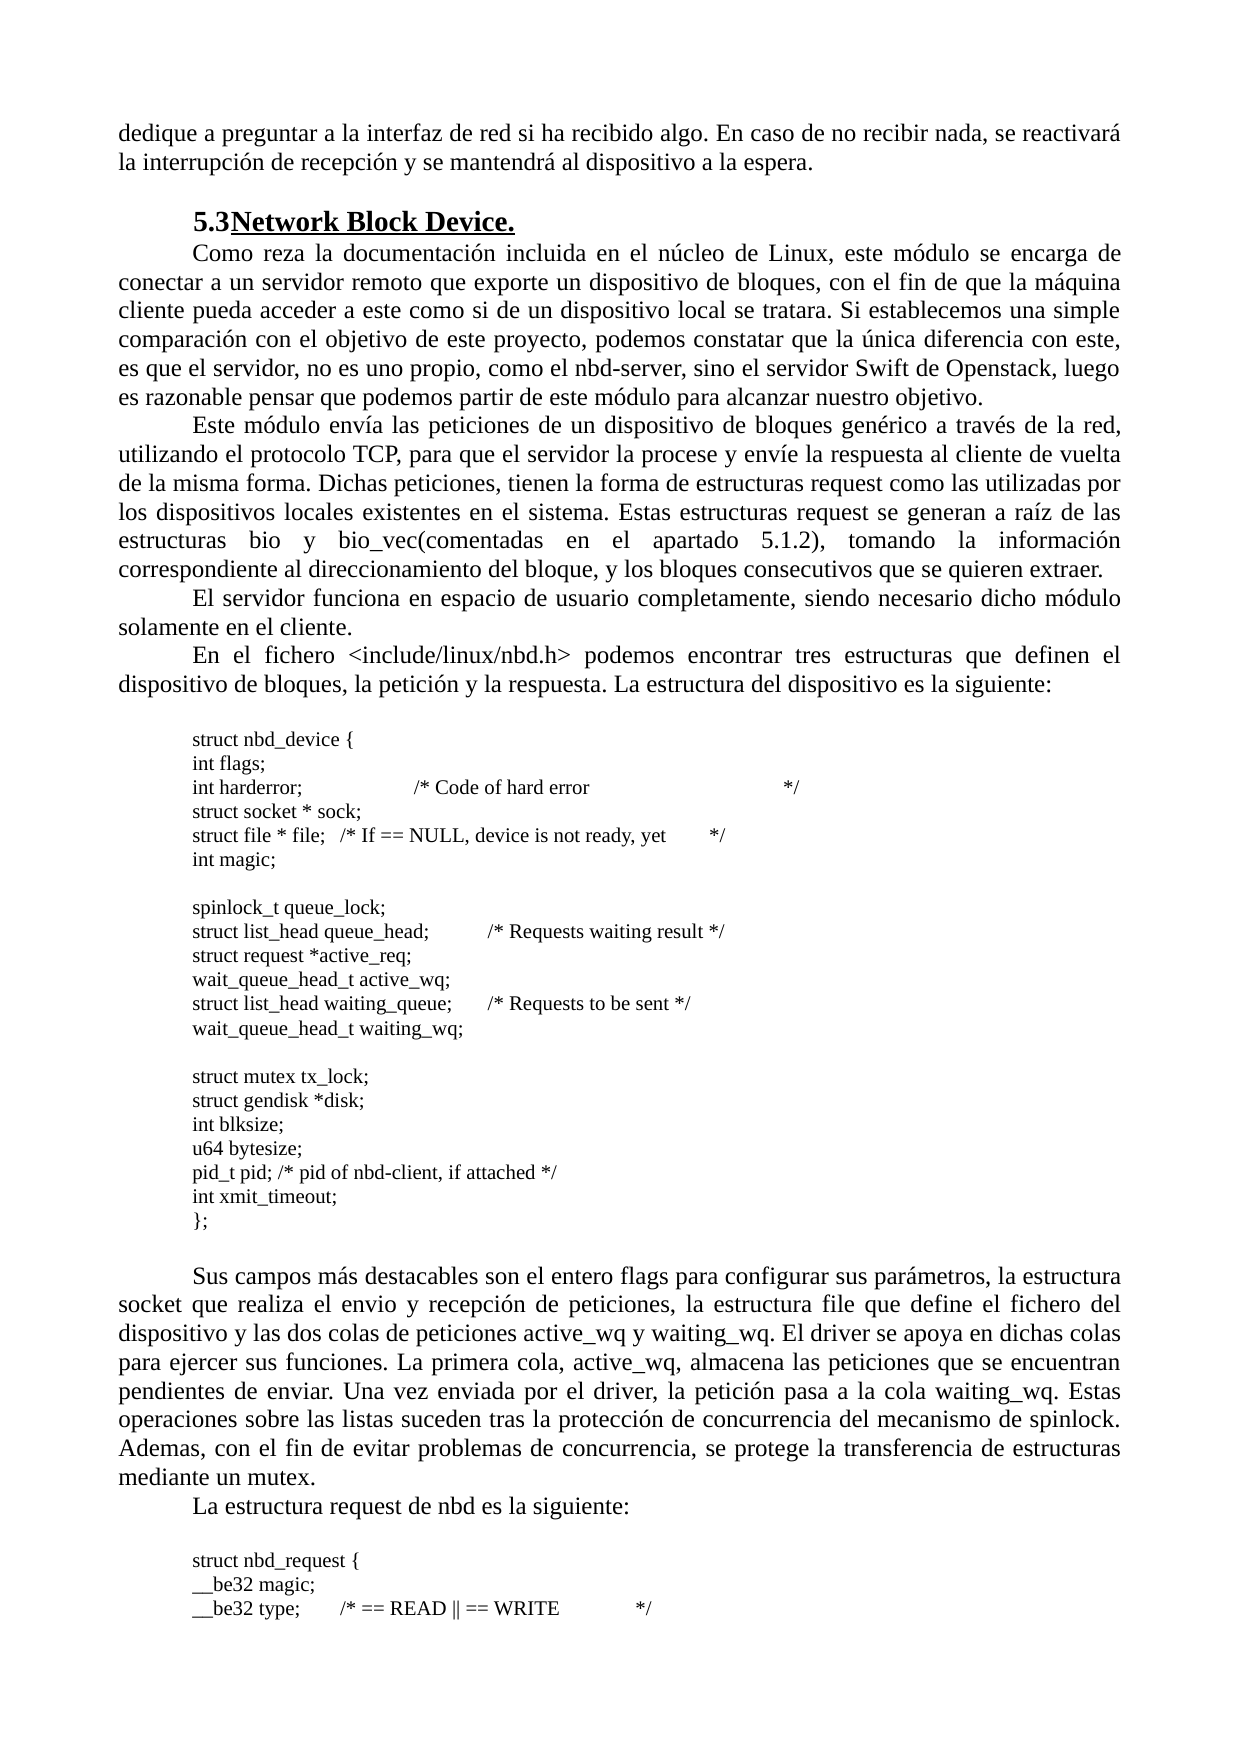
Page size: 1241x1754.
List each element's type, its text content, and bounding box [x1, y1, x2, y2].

text pid_t pid; /* pid of nbd-client, if attached */ [118, 1160, 1122, 1184]
text spinlock_t queue_lock; [118, 895, 1122, 919]
text struct list_head queue_head; /* Requests waiting result */ [118, 919, 1122, 943]
text int xmit_timeout; [118, 1184, 1122, 1208]
text struct list_head waiting_queue; /* Requests to be sent */ [118, 991, 1122, 1015]
text struct gendisk *disk; [118, 1088, 1122, 1112]
text int blksize; [118, 1112, 1122, 1136]
text Sus campos más destacables son el entero flags para configurar sus parámetros, la estructura socket que realiza el envio y recepción de peticiones, la estructura file que define el fichero del dispositivo y las dos colas de peticiones active_wq y waiting_wq. El driver se apoya en dichas colas para ejercer sus funciones. La primera cola, active_wq, almacena las peticiones que se encuentran pendientes de enviar. Una vez enviada por el driver, la petición pasa a la cola waiting_wq. Estas operaciones sobre las listas suceden tras la protección de concurrencia del mecanismo de spinlock. Ademas, con el fin de evitar problemas de concurrencia, se protege la transferencia de estructuras mediante un mutex. [118, 1261, 1122, 1491]
text struct nbd_device { [118, 727, 1122, 751]
text El servidor funciona en espacio de usuario completamente, siendo necesario dicho módulo solamente en el cliente. [118, 583, 1122, 640]
text struct socket * sock; [118, 799, 1122, 823]
text wait_queue_head_t waiting_wq; [118, 1015, 1122, 1039]
text }; [118, 1208, 1122, 1232]
text __be32 magic; [118, 1572, 1122, 1596]
list Network Block Device. [193, 204, 1122, 238]
text int harderror; /* Code of hard error */ [118, 775, 1122, 799]
text struct file * file; /* If == NULL, device is not ready, yet */ [118, 823, 1122, 847]
text int magic; [118, 847, 1122, 871]
text struct mutex tx_lock; [118, 1063, 1122, 1088]
text En el fichero <include/linux/nbd.h> podemos encontrar tres estructuras que definen el dispositivo de bloques, la petición y la respuesta. La estructura del dispositivo es la siguiente: [118, 640, 1122, 698]
text La estructura request de nbd es la siguiente: [118, 1491, 1122, 1519]
text Como reza la documentación incluida en el núcleo de Linux, este módulo se encarga de conectar a un servidor remoto que exporte un dispositivo de bloques, con el fin de que la máquina cliente pueda acceder a este como si de un dispositivo local se tratara. Si establecemos una simple comparación con el objetivo de este proyecto, podemos constatar que la única diferencia con este, es que el servidor, no es uno propio, como el nbd-server, sino el servidor Swift de Openstack, luego es razonable pensar que podemos partir de este módulo para alcanzar nuestro objetivo. [118, 238, 1122, 410]
text struct request *active_req; [118, 943, 1122, 967]
text u64 bytesize; [118, 1136, 1122, 1160]
text struct nbd_request { [118, 1548, 1122, 1572]
text dedique a preguntar a la interfaz de red si ha recibido algo. En caso de no recibir nada, se reactivará la interrupción de recepción y se mantendrá al dispositivo a la espera. [118, 118, 1122, 176]
text Este módulo envía las peticiones de un dispositivo de bloques genérico a través de la red, utilizando el protocolo TCP, para que el servidor la procese y envíe la respuesta al cliente de vuelta de la misma forma. Dichas peticiones, tienen la forma de estructuras request como las utilizadas por los dispositivos locales existentes en el sistema. Estas estructuras request se generan a raíz de las estructuras bio y bio_vec(comentadas en el apartado 5.1.2), tomando la información correspondiente al direccionamiento del bloque, y los bloques consecutivos que se quieren extraer. [118, 410, 1122, 583]
text __be32 type; /* == READ || == WRITE */ [118, 1596, 1122, 1620]
text wait_queue_head_t active_wq; [118, 967, 1122, 991]
text int flags; [118, 751, 1122, 775]
